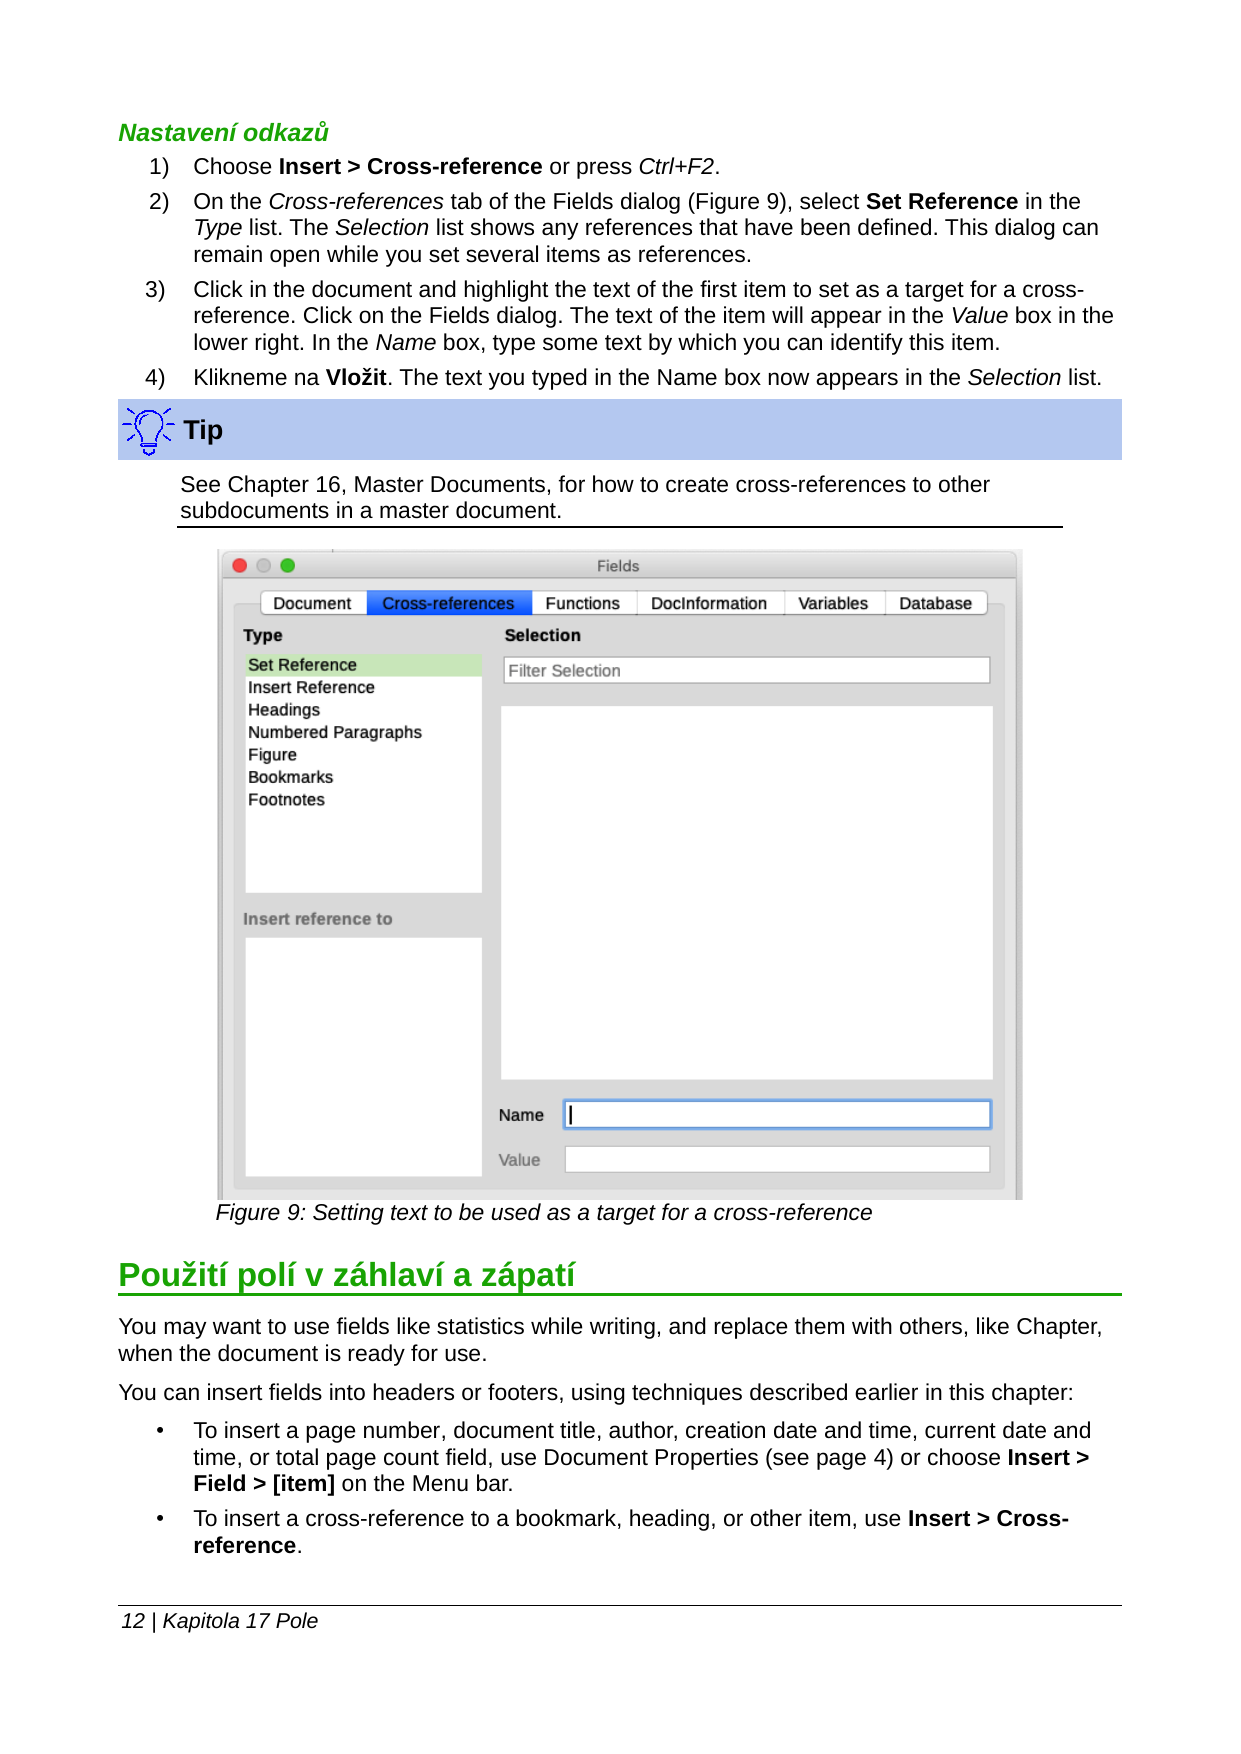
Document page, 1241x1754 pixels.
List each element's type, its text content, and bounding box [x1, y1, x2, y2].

list On the Cross-references tab of the Fields dialog (Figure 9), select Set Reference in the Type list. The Selection list shows any references that have been defined. This dialog can remain open while you set several items as references. [169, 188, 1122, 267]
text See Chapter 16, Master Documents, for how to create cross-references to other subdocuments in a master document. [177, 468, 1063, 526]
subtitle Použití polí v záhlaví a zápatí [118, 1255, 1122, 1293]
text Figure 9: Setting text to be used as a target for a cross-reference [215, 1200, 1025, 1226]
list You can insert fields into headers or footers, using techniques described earlier in this chapter: [118, 1378, 1122, 1405]
list Click in the document and highlight the text of the first item to set as a target for a cross-reference. Click on the Fields dialog. The text of the item will appear in the Value box in the lower right. In the Name box, type some text by which you can identify this item. [165, 276, 1122, 355]
list To insert a page number, document title, author, creation date and time, current date and time, or total page count field, use Document Properties (see page 4) or choose Insert > Field > [item] on the Menu bar. [156, 1417, 1122, 1496]
subtitle Tip [118, 399, 1122, 460]
list Choose Insert > Cross-reference or press Ctrl+F2. [169, 153, 1122, 179]
list Klikneme na Vložit. The text you typed in the Name box now appears in the Selection list. [165, 364, 1122, 390]
list To insert a cross-reference to a bookmark, heading, or other item, use Insert > Cross-reference. [156, 1505, 1122, 1558]
picture [119, 400, 179, 460]
subtitle Nastavení odkazů [118, 118, 1122, 147]
picture [217, 549, 1023, 1200]
list You may want to use fields like statistics while writing, and replace them with others, like Chapter, when the document is ready for use. [118, 1313, 1122, 1366]
